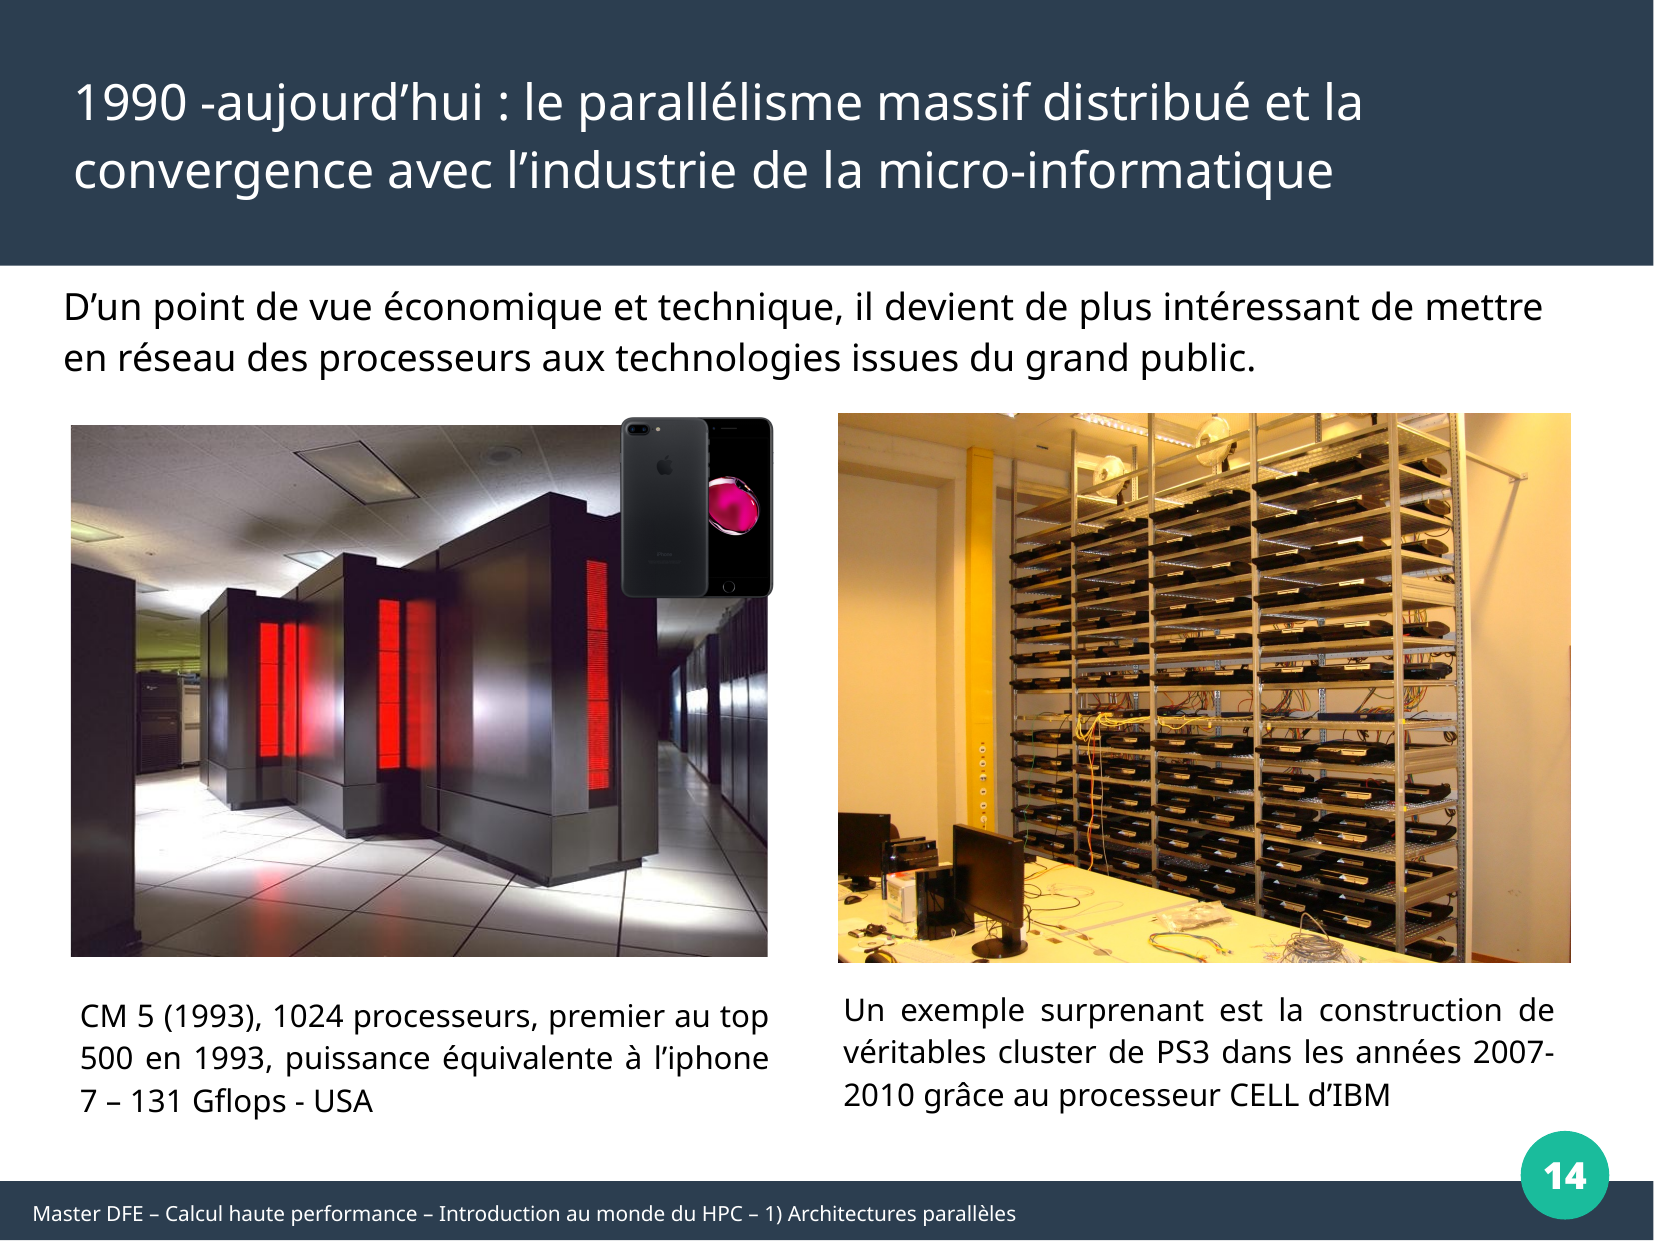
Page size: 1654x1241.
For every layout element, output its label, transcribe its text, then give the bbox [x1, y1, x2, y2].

text_box Un exemple surprenant est la construction de véritables cluster de PS3 dans les années 2007-2010 grâce au processeur CELL d’IBM [828, 980, 1571, 1165]
text_box D’un point de vue économique et technique, il devient de plus intéressant de mettre en réseau des processeurs aux technologies issues du grand public. [48, 272, 1561, 396]
text_box 1990 -aujourd’hui : le parallélisme massif distribué et la convergence avec l’industrie de la micro-informatique [59, 59, 1607, 209]
picture [70, 401, 803, 957]
picture [838, 413, 1571, 963]
text_box Master DFE – Calcul haute performance – Introduction au monde du HPC – 1) Architectures parallèles [17, 1191, 1436, 1235]
text_box CM 5 (1993), 1024 processeurs, premier au top 500 en 1993, puissance équivalente à l’iphone 7 – 131 Gflops - USA [64, 986, 786, 1154]
